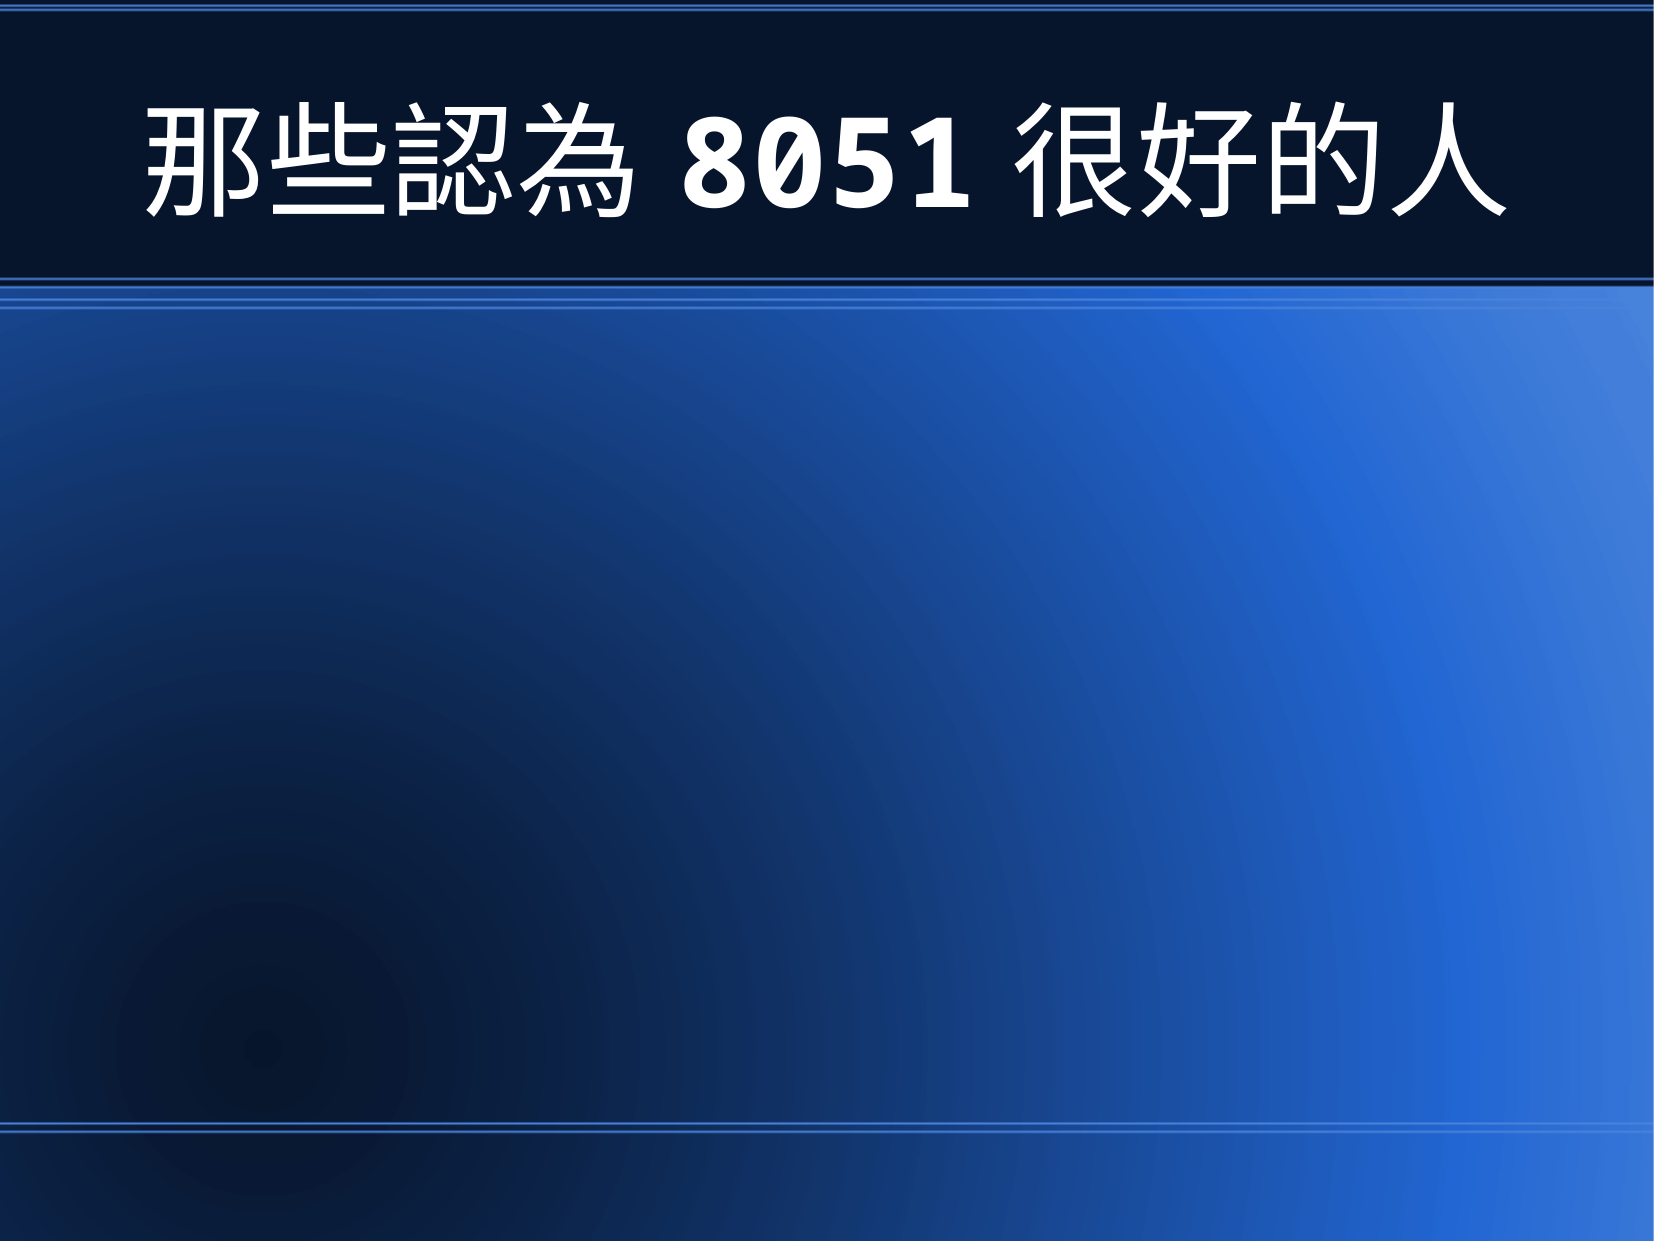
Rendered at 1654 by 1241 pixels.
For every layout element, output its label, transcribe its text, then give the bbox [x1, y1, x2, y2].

picture [0, 0, 1654, 1241]
title 那些認為8051很好的人 [82, 49, 1571, 257]
